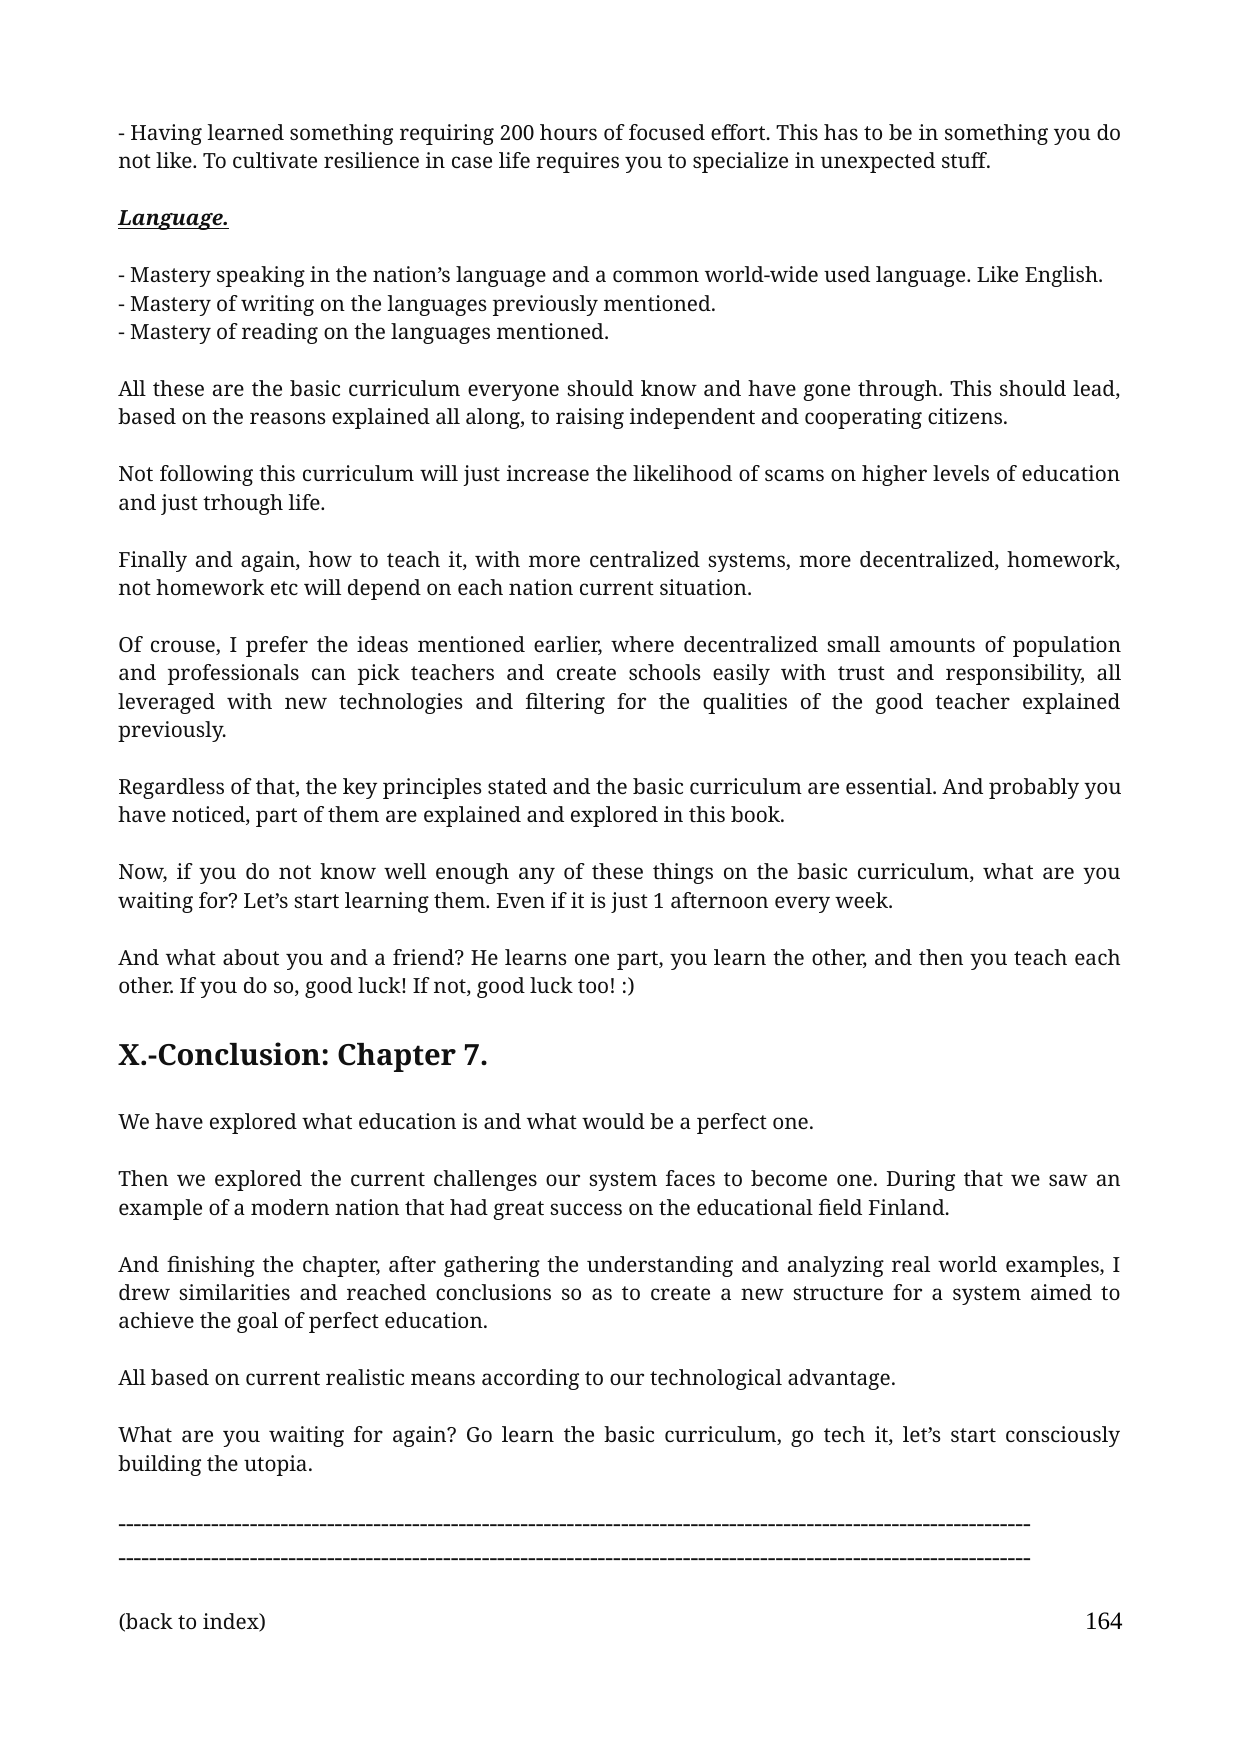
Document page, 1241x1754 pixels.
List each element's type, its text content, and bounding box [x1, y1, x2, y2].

text And what about you and a friend? He learns one part, you learn the other, and then you teach each other. If you do so, good luck! If not, good luck too! :) [118, 943, 1122, 1000]
text - Having learned something requiring 200 hours of focused effort. This has to be in something you do not like. To cultivate resilience in case life requires you to specialize in unexpected stuff. [118, 118, 1122, 175]
text And finishing the chapter, after gathering the understanding and analyzing real world examples, I drew similarities and reached conclusions so as to create a new structure for a system aimed to achieve the goal of perfect education. [118, 1250, 1122, 1335]
text Regardless of that, the key principles stated and the basic curriculum are essential. And probably you have noticed, part of them are explained and explored in this book. [118, 772, 1122, 829]
text Language. [118, 203, 1122, 232]
text Of crouse, I prefer the ideas mentioned earlier, where decentralized small amounts of population and professionals can pick teachers and create schools easily with trust and responsibility, all leveraged with new technologies and filtering for the qualities of the good teacher explained previously. [118, 630, 1122, 744]
text ---------------------------------------------------------------------------------------------------------------------- [118, 1540, 1122, 1574]
text Finally and again, how to teach it, with more centralized systems, more decentralized, homework, not homework etc will depend on each nation current situation. [118, 545, 1122, 602]
text What are you waiting for again? Go learn the basic curriculum, go tech it, let’s start consciously building the utopia. [118, 1420, 1122, 1477]
text Now, if you do not know well enough any of these things on the basic curriculum, what are you waiting for? Let’s start learning them. Even if it is just 1 afternoon every week. [118, 857, 1122, 914]
text ---------------------------------------------------------------------------------------------------------------------- [118, 1506, 1122, 1540]
text - Mastery of writing on the languages previously mentioned. [118, 289, 1122, 317]
text All based on current realistic means according to our technological advantage. [118, 1363, 1122, 1392]
text We have explored what education is and what would be a perfect one. [118, 1107, 1122, 1136]
text Not following this curriculum will just increase the likelihood of scams on higher levels of education and just trhough life. [118, 459, 1122, 516]
text - Mastery of reading on the languages mentioned. [118, 317, 1122, 346]
text - Mastery speaking in the nation’s language and a common world-wide used language. Like English. [118, 260, 1122, 289]
text All these are the basic curriculum everyone should know and have gone through. This should lead, based on the reasons explained all along, to raising independent and cooperating citizens. [118, 374, 1122, 431]
text Then we explored the current challenges our system faces to become one. During that we saw an example of a modern nation that had great success on the educational field Finland. [118, 1164, 1122, 1221]
text X.-Conclusion: Chapter 7. [118, 1034, 1122, 1073]
